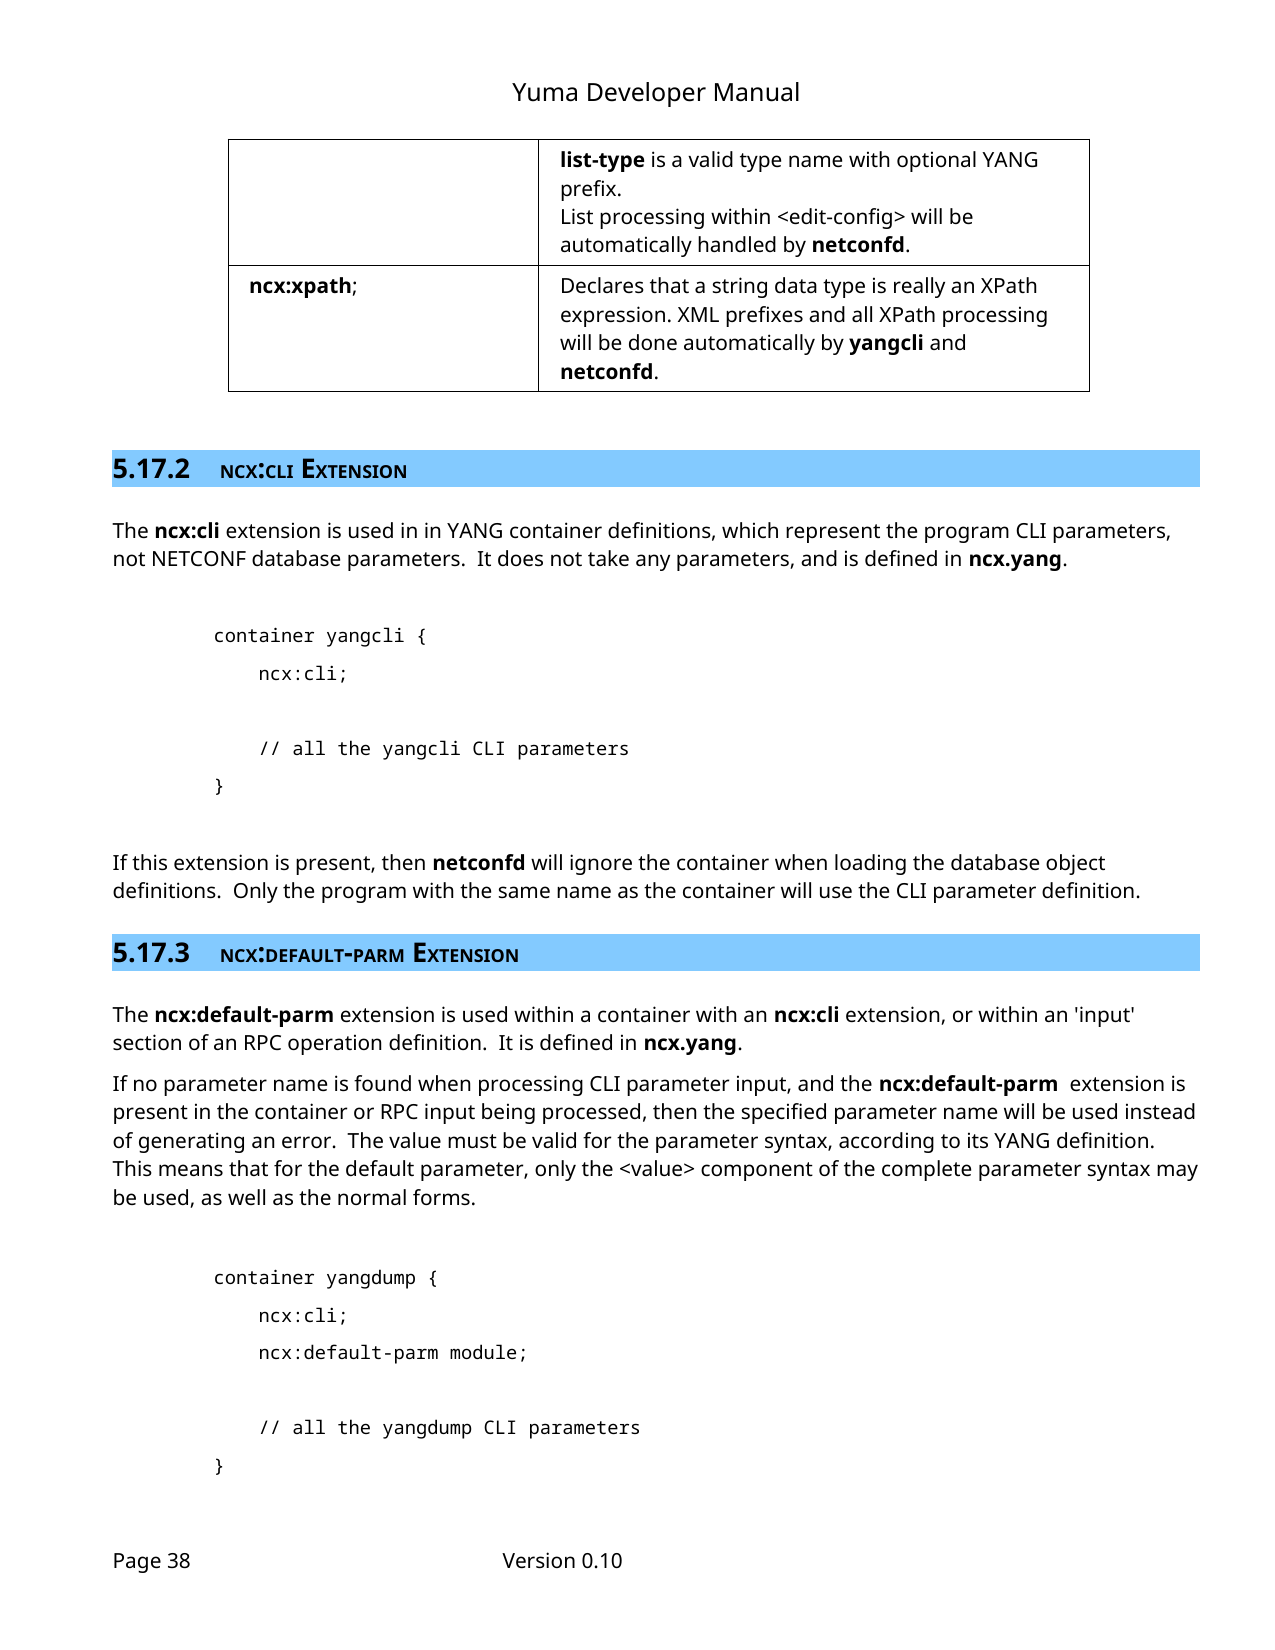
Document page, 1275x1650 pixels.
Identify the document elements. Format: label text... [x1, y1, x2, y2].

subtitle ncx:default-parm Extension [112, 934, 1200, 971]
table_cell Declares that a string data type is really an XPath expression. XML prefixes and all XPath processing will be done automatically by yangcli and netconfd. [539, 266, 1089, 391]
text } [139, 773, 1200, 798]
text The ncx:default-parm extension is used within a container with an ncx:cli extension, or within an 'input' section of an RPC operation definition. It is defined in ncx.yang. [112, 1000, 1200, 1057]
text container yangdump { [139, 1265, 1200, 1290]
table_cell list-type is a valid type name with optional YANG prefix. List processing within <edit-config> will be automatically handled by netconfd. [539, 140, 1089, 265]
text // all the yangcli CLI parameters [139, 735, 1200, 761]
table_cell [229, 140, 538, 265]
text ncx:cli; [139, 1302, 1200, 1328]
text ncx:default-parm module; [139, 1340, 1200, 1365]
subtitle ncx:cli Extension [112, 450, 1200, 487]
text If no parameter name is found when processing CLI parameter input, and the ncx:default-parm extension is present in the container or RPC input being processed, then the specified parameter name will be used instead of generating an error. The value must be valid for the parameter syntax, according to its YANG definition. This means that for the default parameter, only the <value> component of the complete parameter syntax may be used, as well as the normal forms. [112, 1069, 1200, 1211]
text The ncx:cli extension is used in in YANG container definitions, which represent the program CLI parameters, not NETCONF database parameters. It does not take any parameters, and is defined in ncx.yang. [112, 516, 1200, 573]
text ncx:cli; [139, 660, 1200, 686]
text container yangcli { [139, 623, 1200, 648]
text // all the yangdump CLI parameters [139, 1415, 1200, 1440]
text If this extension is present, then netconfd will ignore the container when loading the database object definitions. Only the program with the same name as the container will use the CLI parameter definition. [112, 848, 1200, 904]
text } [139, 1452, 1200, 1478]
table_cell ncx:xpath; [229, 266, 538, 391]
